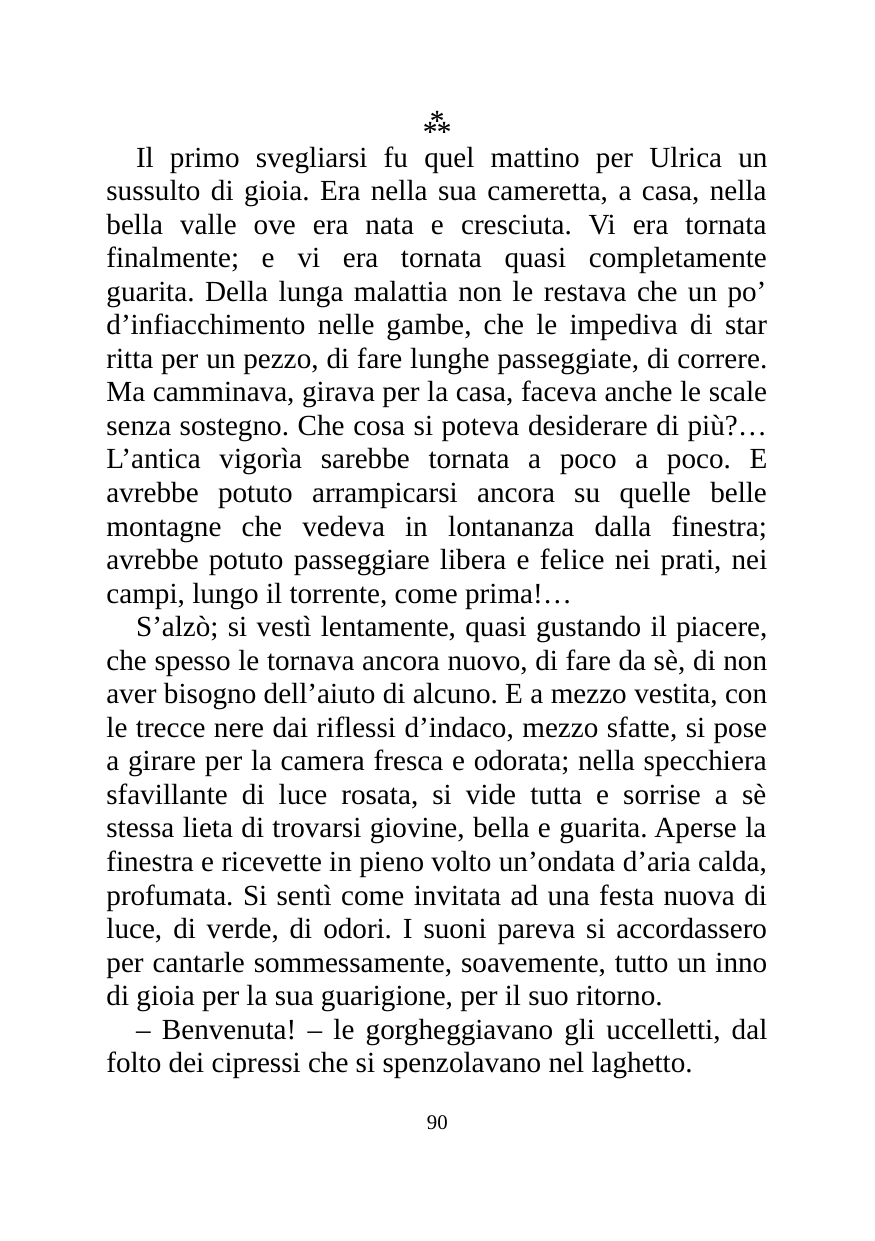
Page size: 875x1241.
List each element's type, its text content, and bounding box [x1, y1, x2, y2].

text S’alzò; si vestì lentamente, quasi gustando il piacere, che spesso le tornava ancora nuovo, di fare da sè, di non aver bisogno dell’aiuto di alcuno. E a mezzo vestita, con le trecce nere dai riflessi d’indaco, mezzo sfatte, si pose a girare per la camera fresca e odorata; nella specchiera sfavillante di luce rosata, si vide tutta e sorrise a sè stessa lieta di trovarsi giovine, bella e guarita. Aperse la finestra e ricevette in pieno volto un’ondata d’aria calda, profumata. Si sentì come invitata ad una festa nuova di luce, di verde, di odori. I suoni pareva si accordassero per cantarle sommessamente, soavemente, tutto un inno di gioia per la sua guarigione, per il suo ritorno. [106, 609, 768, 1012]
text – Benvenuta! – le gorgheggiavano gli uccelletti, dal folto dei cipressi che si spenzolavano nel laghetto. [106, 1012, 768, 1079]
text Il primo svegliarsi fu quel mattino per Ulrica un sussulto di gioia. Era nella sua cameretta, a casa, nella bella valle ove era nata e cresciuta. Vi era tornata finalmente; e vi era tornata quasi completamente guarita. Della lunga malattia non le restava che un po’ d’infiacchimento nelle gambe, che le impediva di star ritta per un pezzo, di fare lunghe passeggiate, di correre. Ma camminava, girava per la casa, faceva anche le scale senza sostegno. Che cosa si poteva desiderare di più?… L’antica vigorìa sarebbe tornata a poco a poco. E avrebbe potuto arrampicarsi ancora su quelle belle montagne che vedeva in lontananza dalla finestra; avrebbe potuto passeggiare libera e felice nei prati, nei campi, lungo il torrente, come prima!… [106, 140, 768, 609]
text ⁂ [106, 106, 768, 140]
